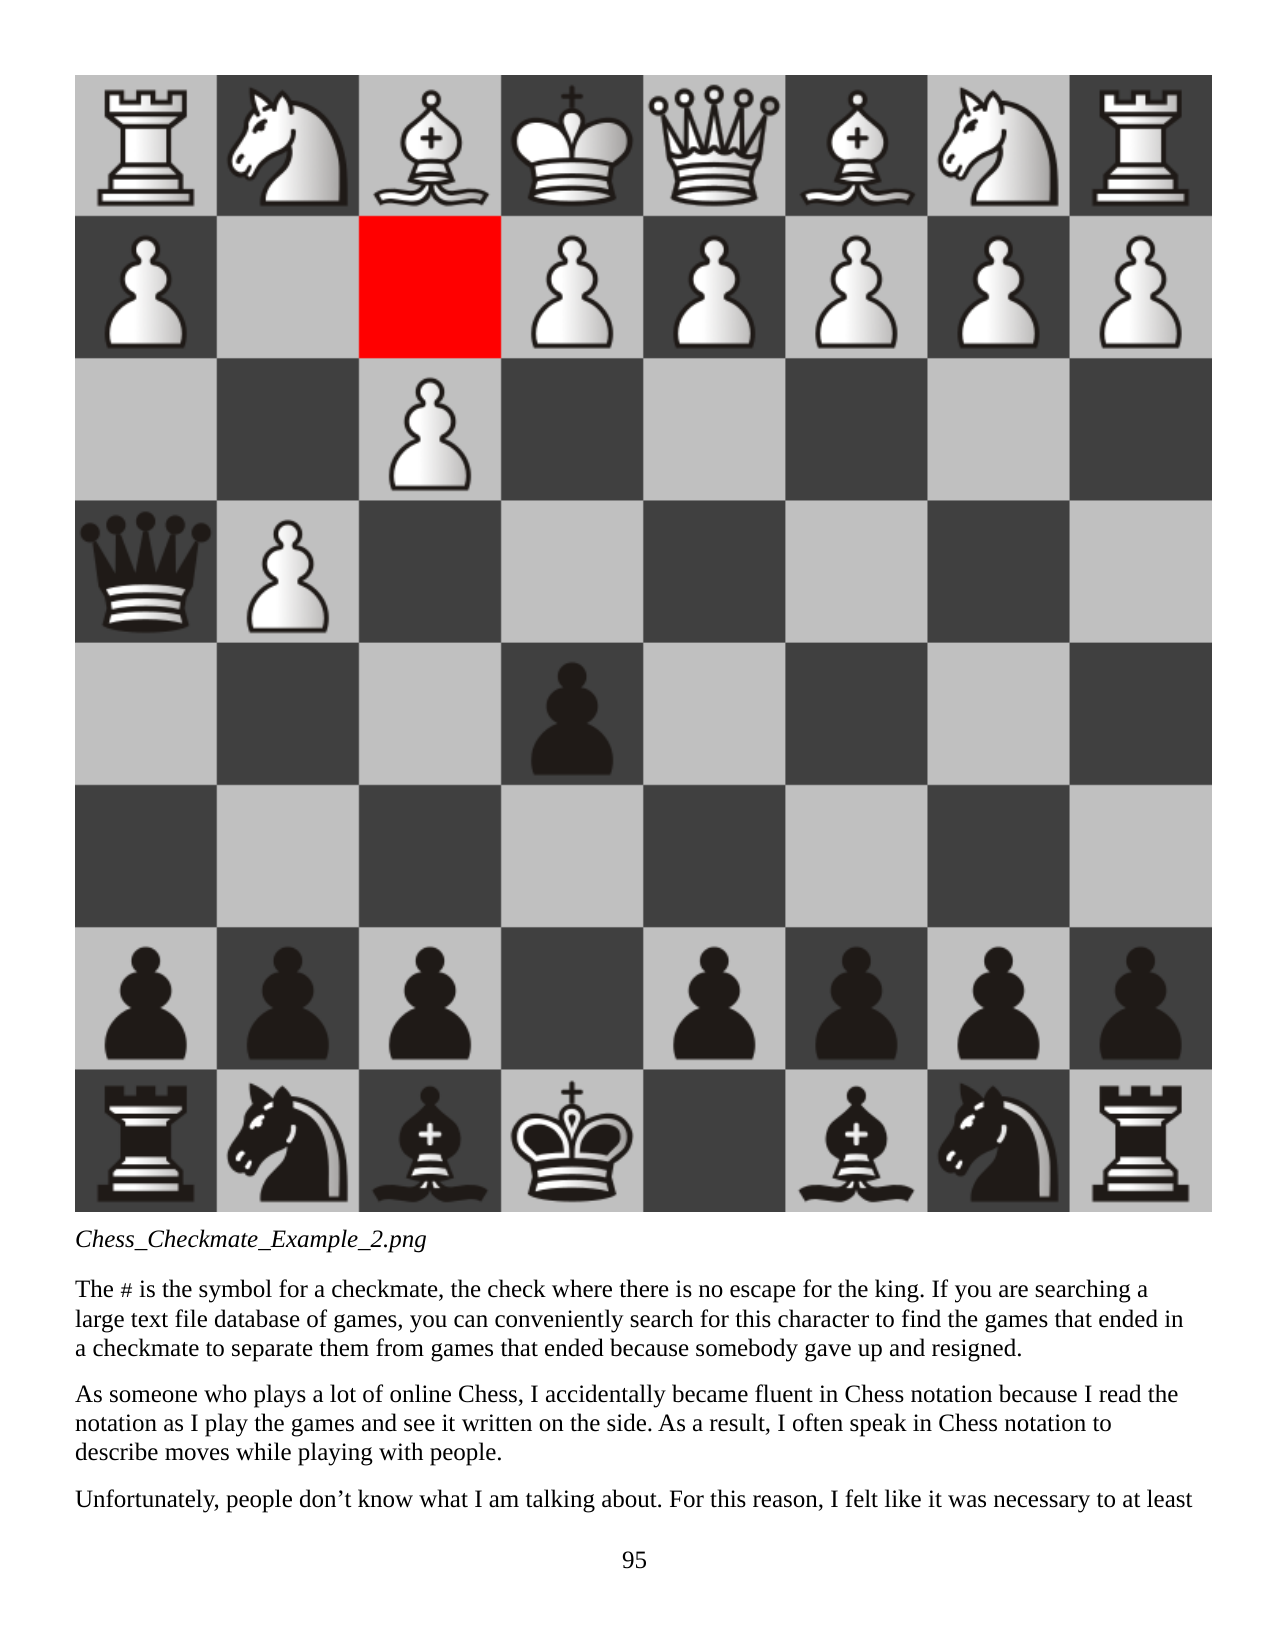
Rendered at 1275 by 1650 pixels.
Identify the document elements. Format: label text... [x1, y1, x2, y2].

text The # is the symbol for a checkmate, the check where there is no escape for the king. If you are searching a large text file database of games, you can conveniently search for this character to find the games that ended in a checkmate to separate them from games that ended because somebody gave up and resigned. [75, 1274, 1200, 1362]
text Unfortunately, people don’t know what I am talking about. For this reason, I felt like it was necessary to at least [75, 1484, 1200, 1512]
text As someone who plays a lot of online Chess, I accidentally became fluent in Chess notation because I read the notation as I play the games and see it written on the side. As a result, I often speak in Chess notation to describe moves while playing with people. [75, 1379, 1200, 1466]
text Chess_Checkmate_Example_2.png [75, 1224, 1200, 1253]
picture [75, 75, 1212, 1212]
